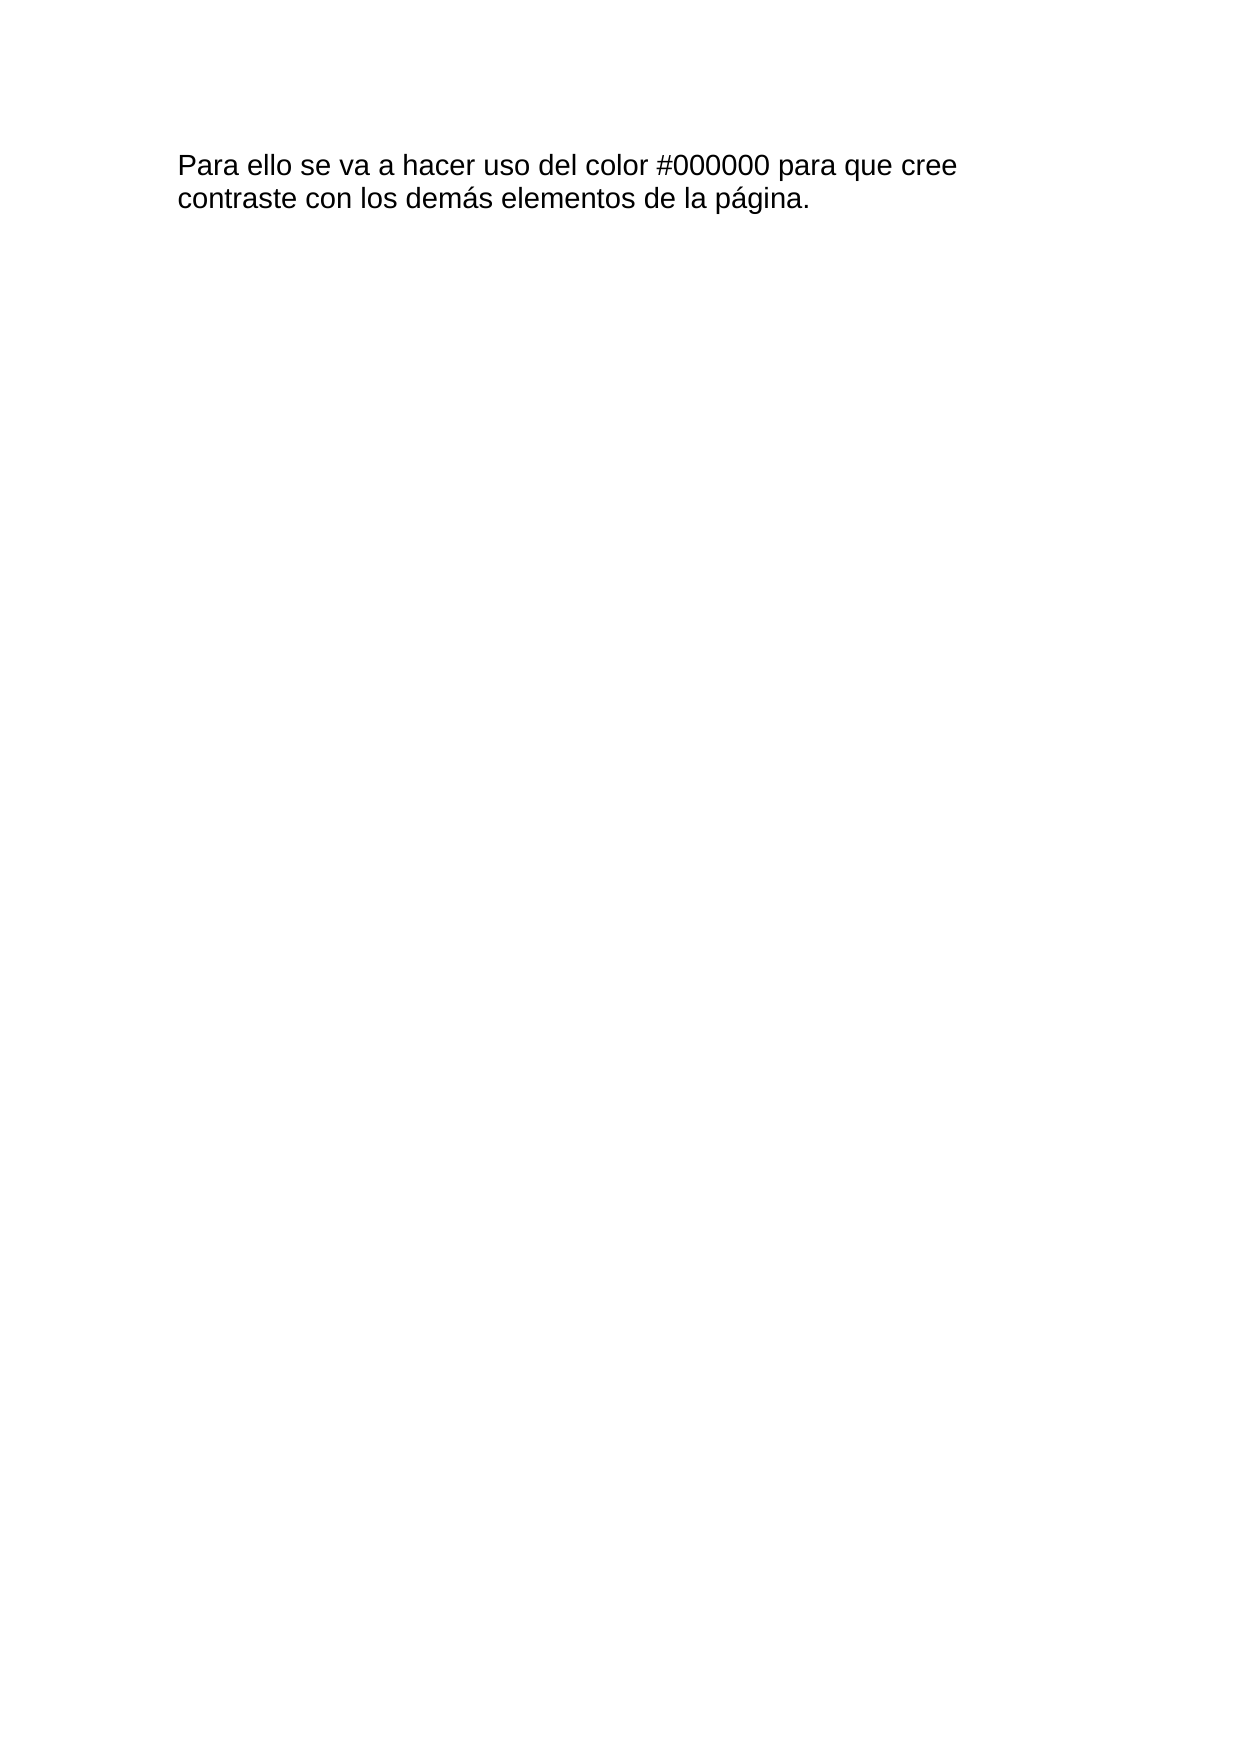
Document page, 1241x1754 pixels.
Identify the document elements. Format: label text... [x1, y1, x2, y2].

text Para ello se va a hacer uso del color #000000 para que cree contraste con los demás elementos de la página. [177, 148, 1063, 215]
